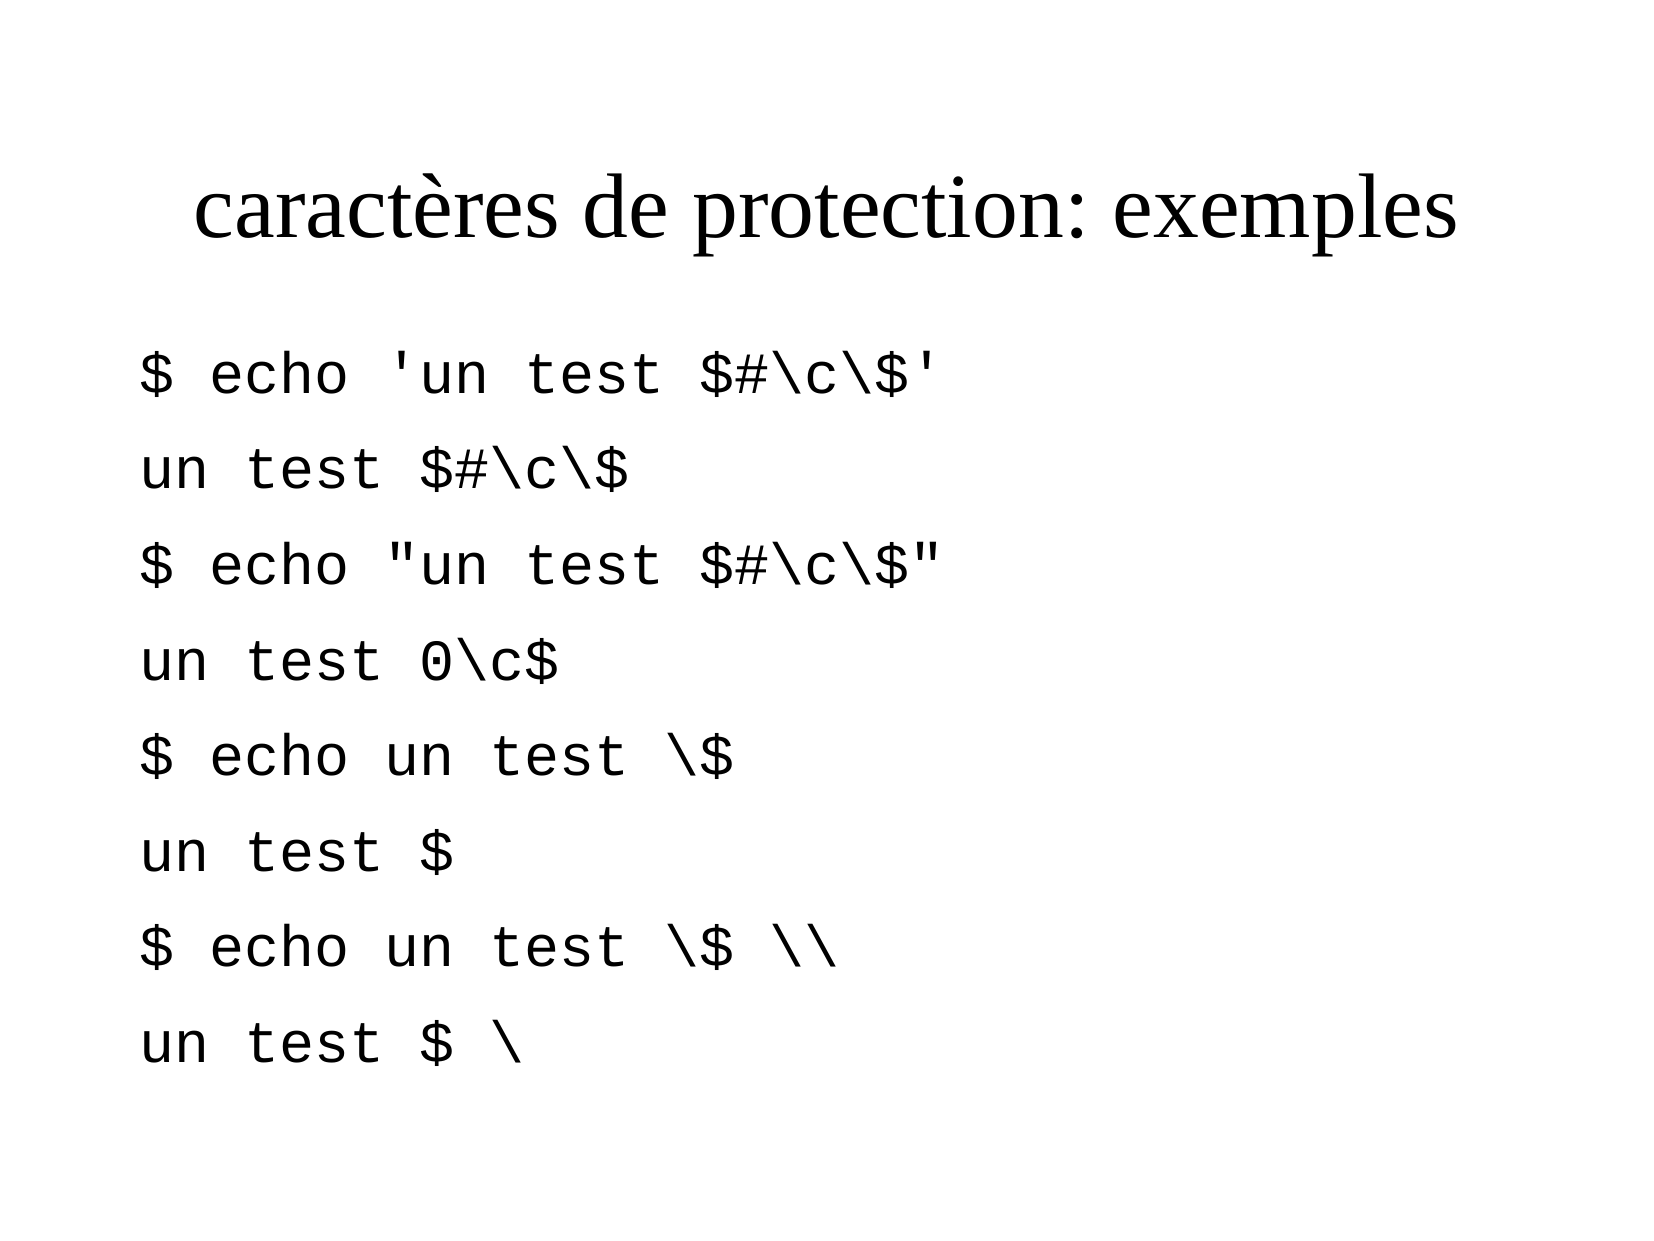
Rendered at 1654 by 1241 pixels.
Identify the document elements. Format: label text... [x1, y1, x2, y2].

list $ echo 'un test $#\c\$' un test $#\c\$ $ echo "un test $#\c\$" un test 0\c$ $ echo un test \$ un test $ $ echo un test \$ \\ un test $ \ [121, 344, 1534, 1147]
title caractères de protection: exemples [121, 102, 1534, 311]
